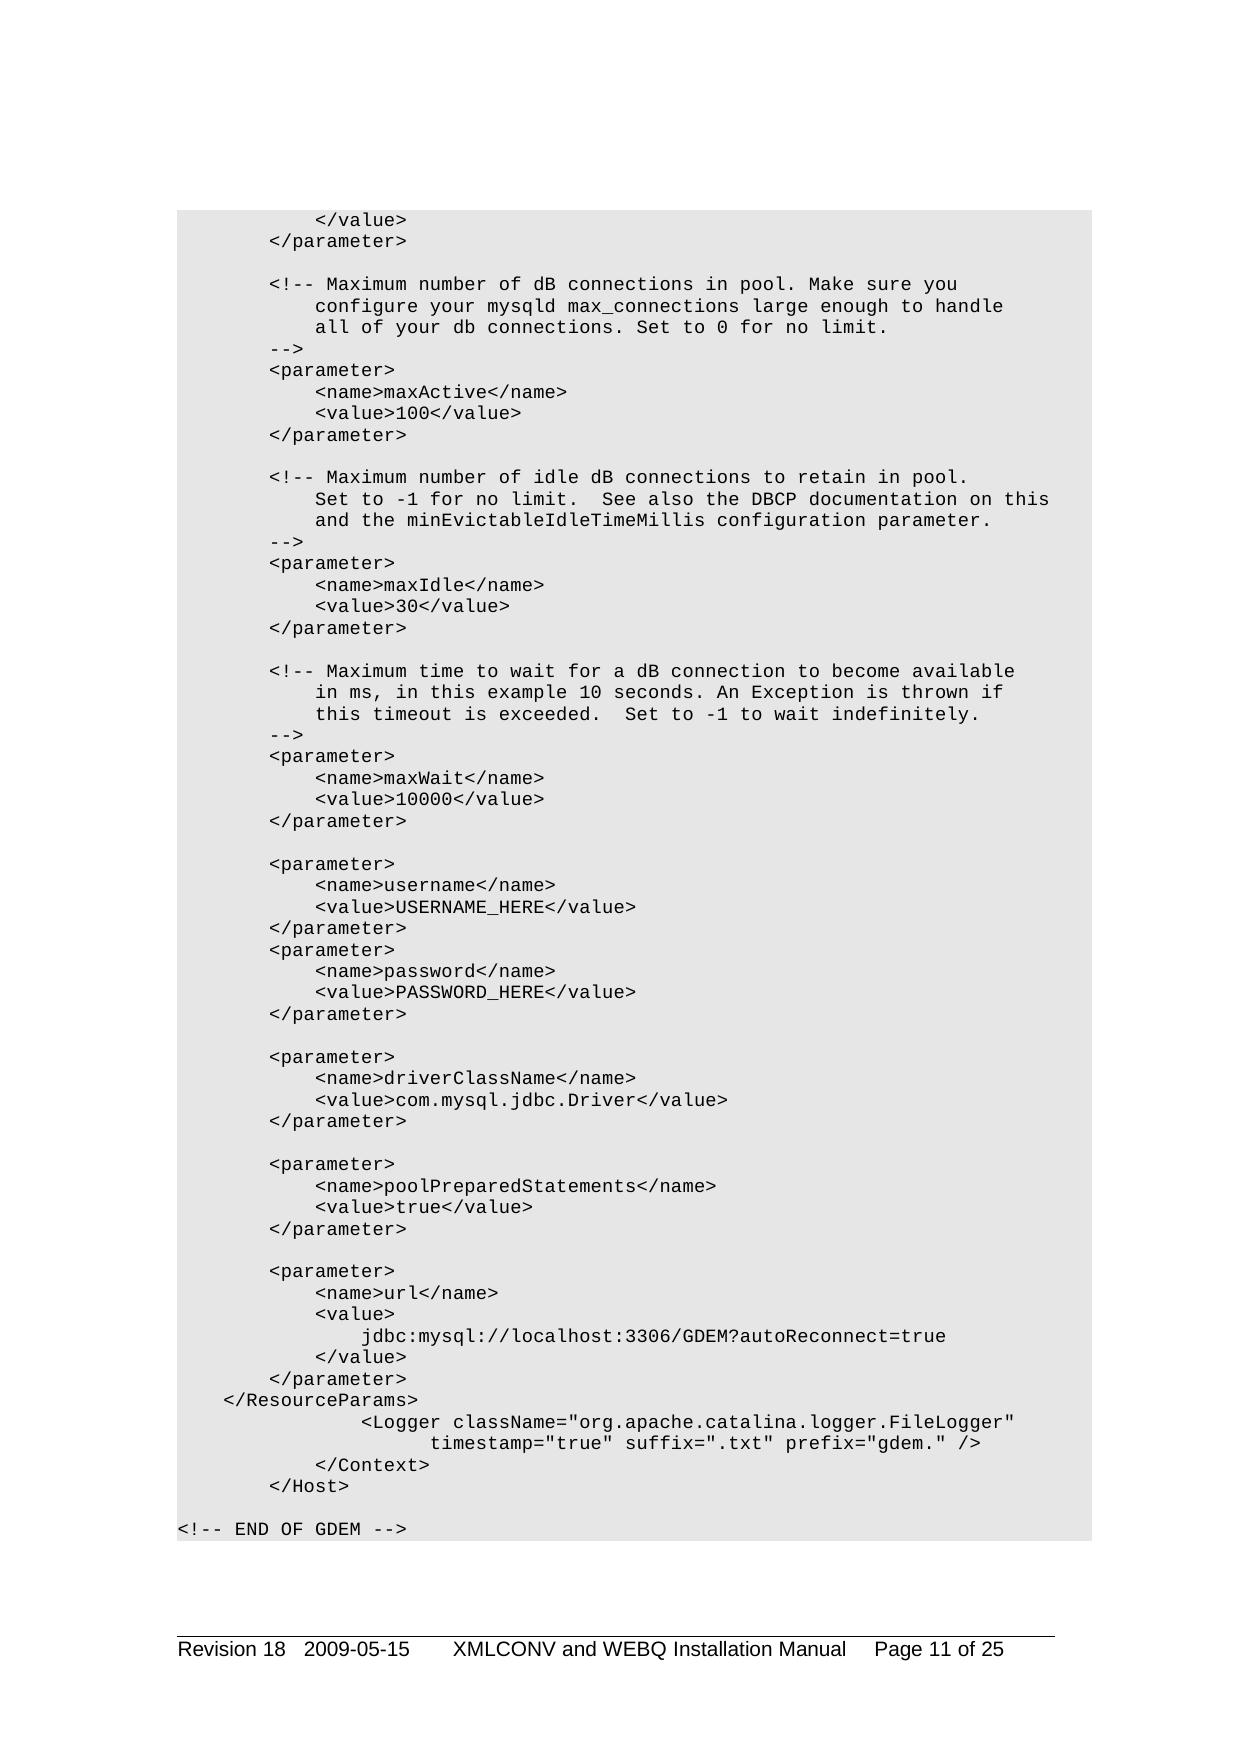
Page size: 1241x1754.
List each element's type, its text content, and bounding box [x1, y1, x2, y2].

list in ms, in this example 10 seconds. An Exception is thrown if [177, 682, 1092, 704]
list </parameter> [177, 1219, 1092, 1240]
list </Context> [177, 1455, 1092, 1476]
list </parameter> [177, 232, 1092, 253]
list <parameter> [177, 361, 1092, 382]
list --> [177, 725, 1092, 747]
list configure your mysqld max_connections large enough to handle [177, 296, 1092, 318]
list <!-- Maximum time to wait for a dB connection to become available [177, 661, 1092, 682]
list <Logger className="org.apache.catalina.logger.FileLogger" [177, 1412, 1092, 1433]
list </parameter> [177, 425, 1092, 446]
list </value> [177, 210, 1092, 232]
list <name>driverClassName</name> [177, 1069, 1092, 1090]
list Set to -1 for no limit. See also the DBCP documentation on this [177, 489, 1092, 511]
list <value>100</value> [177, 403, 1092, 425]
list <name>maxIdle</name> [177, 575, 1092, 597]
list <parameter> [177, 747, 1092, 768]
list --> [177, 339, 1092, 361]
list <parameter> [177, 1047, 1092, 1069]
list --> [177, 532, 1092, 554]
list <name>url</name> [177, 1283, 1092, 1305]
list timestamp="true" suffix=".txt" prefix="gdem." /> [177, 1433, 1092, 1455]
list </parameter> [177, 1112, 1092, 1133]
list </parameter> [177, 1369, 1092, 1391]
list </parameter> [177, 811, 1092, 833]
list <parameter> [177, 854, 1092, 876]
list <name>maxActive</name> [177, 382, 1092, 403]
list <name>poolPreparedStatements</name> [177, 1176, 1092, 1197]
list <name>username</name> [177, 876, 1092, 897]
list <!-- Maximum number of idle dB connections to retain in pool. [177, 468, 1092, 489]
list <parameter> [177, 554, 1092, 575]
list and the minEvictableIdleTimeMillis configuration parameter. [177, 511, 1092, 532]
list <parameter> [177, 1262, 1092, 1283]
list <!-- Maximum number of dB connections in pool. Make sure you [177, 275, 1092, 296]
list <value>com.mysql.jdbc.Driver</value> [177, 1090, 1092, 1112]
list </parameter> [177, 1004, 1092, 1026]
list <value>true</value> [177, 1197, 1092, 1219]
list <value>USERNAME_HERE</value> [177, 897, 1092, 918]
list <value>10000</value> [177, 790, 1092, 811]
list </parameter> [177, 918, 1092, 940]
list <name>maxWait</name> [177, 768, 1092, 790]
list <!-- END OF GDEM --> [177, 1519, 1092, 1541]
list <name>password</name> [177, 961, 1092, 983]
list <value>30</value> [177, 597, 1092, 618]
list </parameter> [177, 618, 1092, 639]
list <value> [177, 1305, 1092, 1326]
list <parameter> [177, 940, 1092, 961]
list <parameter> [177, 1154, 1092, 1176]
list jdbc:mysql://localhost:3306/GDEM?autoReconnect=true [177, 1326, 1092, 1348]
list all of your db connections. Set to 0 for no limit. [177, 318, 1092, 339]
list this timeout is exceeded. Set to -1 to wait indefinitely. [177, 704, 1092, 725]
list </value> [177, 1348, 1092, 1369]
list </Host> [177, 1476, 1092, 1498]
list </ResourceParams> [177, 1391, 1092, 1412]
list <value>PASSWORD_HERE</value> [177, 983, 1092, 1004]
